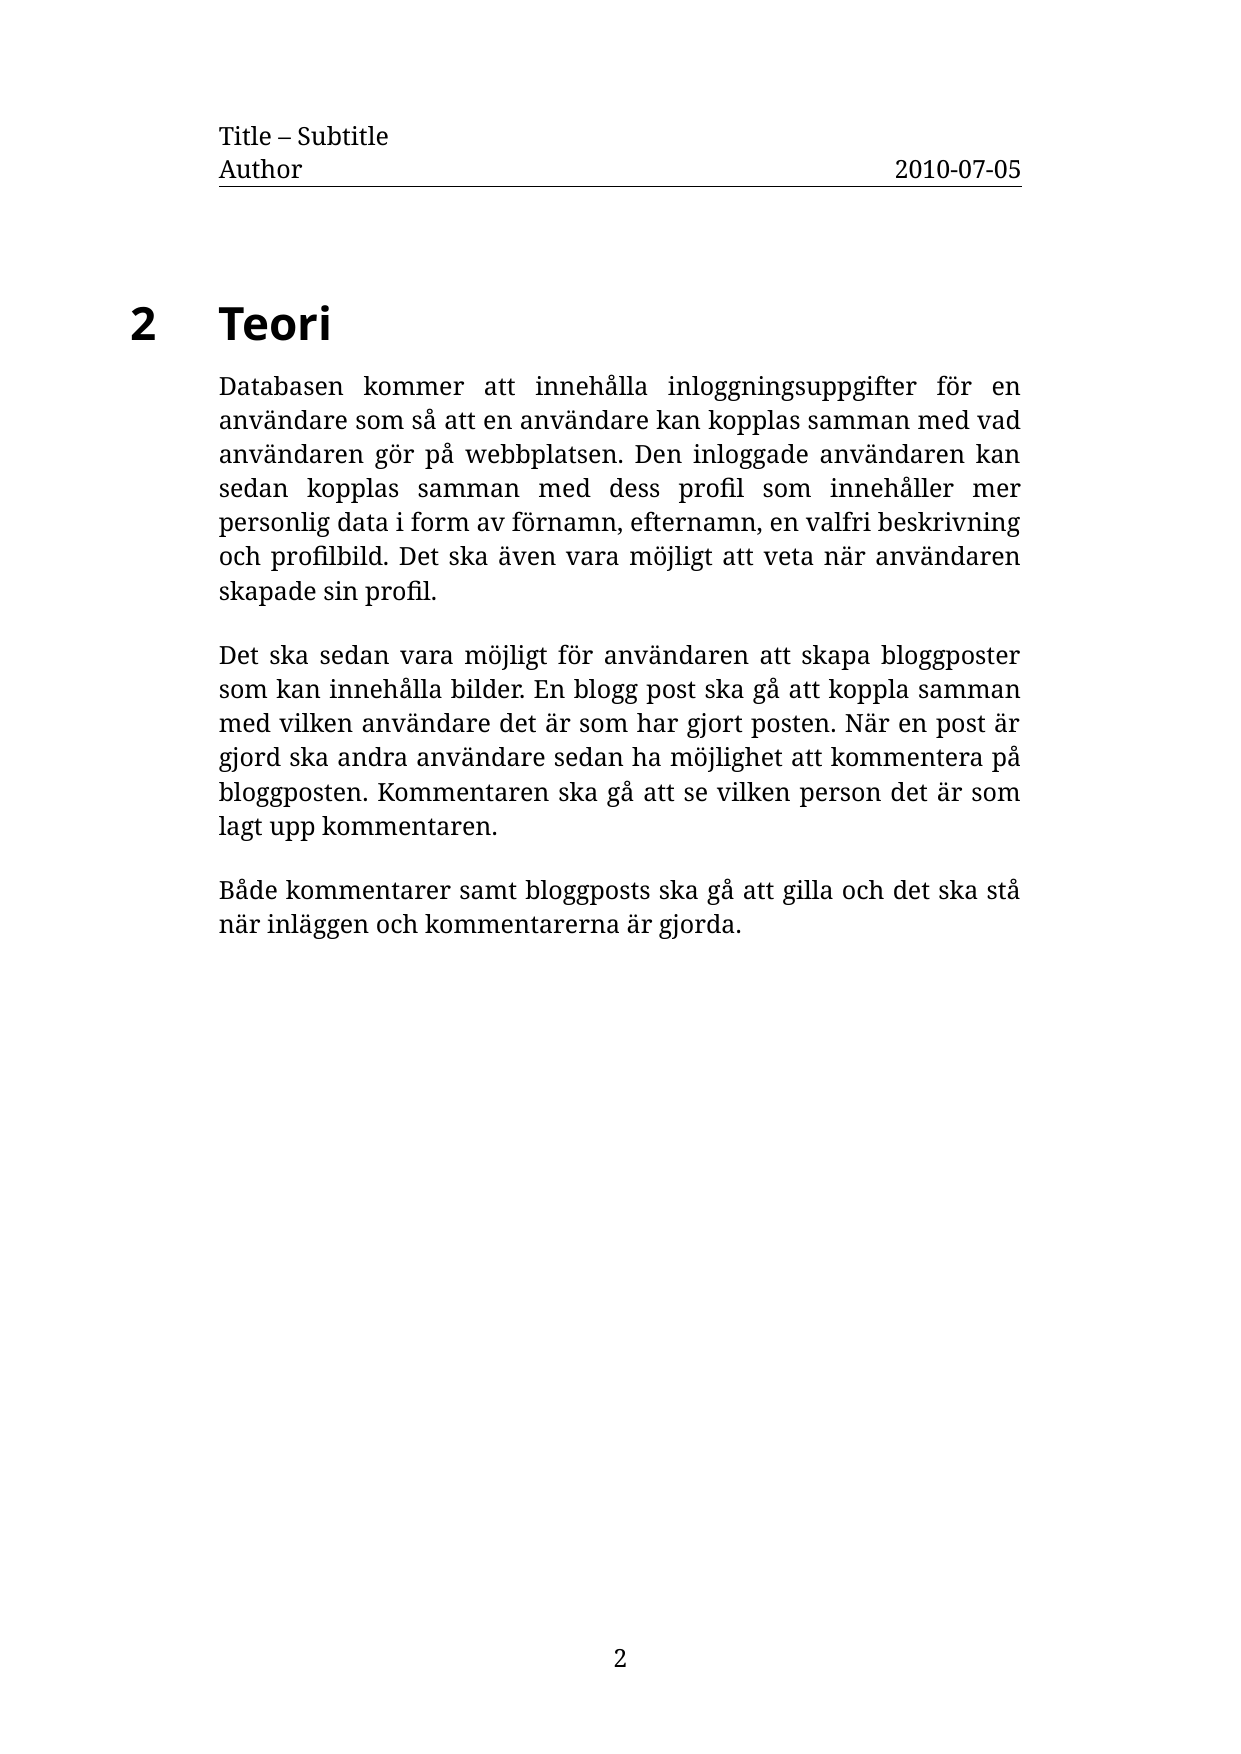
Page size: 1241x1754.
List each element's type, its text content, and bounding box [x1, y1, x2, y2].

subtitle Teori [130, 291, 1022, 353]
text Databasen kommer att innehålla inloggningsuppgifter för en användare som så att en användare kan kopplas samman med vad användaren gör på webbplatsen. Den inloggade användaren kan sedan kopplas samman med dess profil som innehåller mer personlig data i form av förnamn, efternamn, en valfri beskrivning och profilbild. Det ska även vara möjligt att veta när användaren skapade sin profil. [218, 369, 1022, 607]
text Både kommentarer samt bloggposts ska gå att gilla och det ska stå när inläggen och kommentarerna är gjorda. [218, 873, 1022, 941]
text Det ska sedan vara möjligt för användaren att skapa bloggposter som kan innehålla bilder. En blogg post ska gå att koppla samman med vilken användare det är som har gjort posten. När en post är gjord ska andra användare sedan ha möjlighet att kommentera på bloggposten. Kommentaren ska gå att se vilken person det är som lagt upp kommentaren. [218, 638, 1022, 842]
